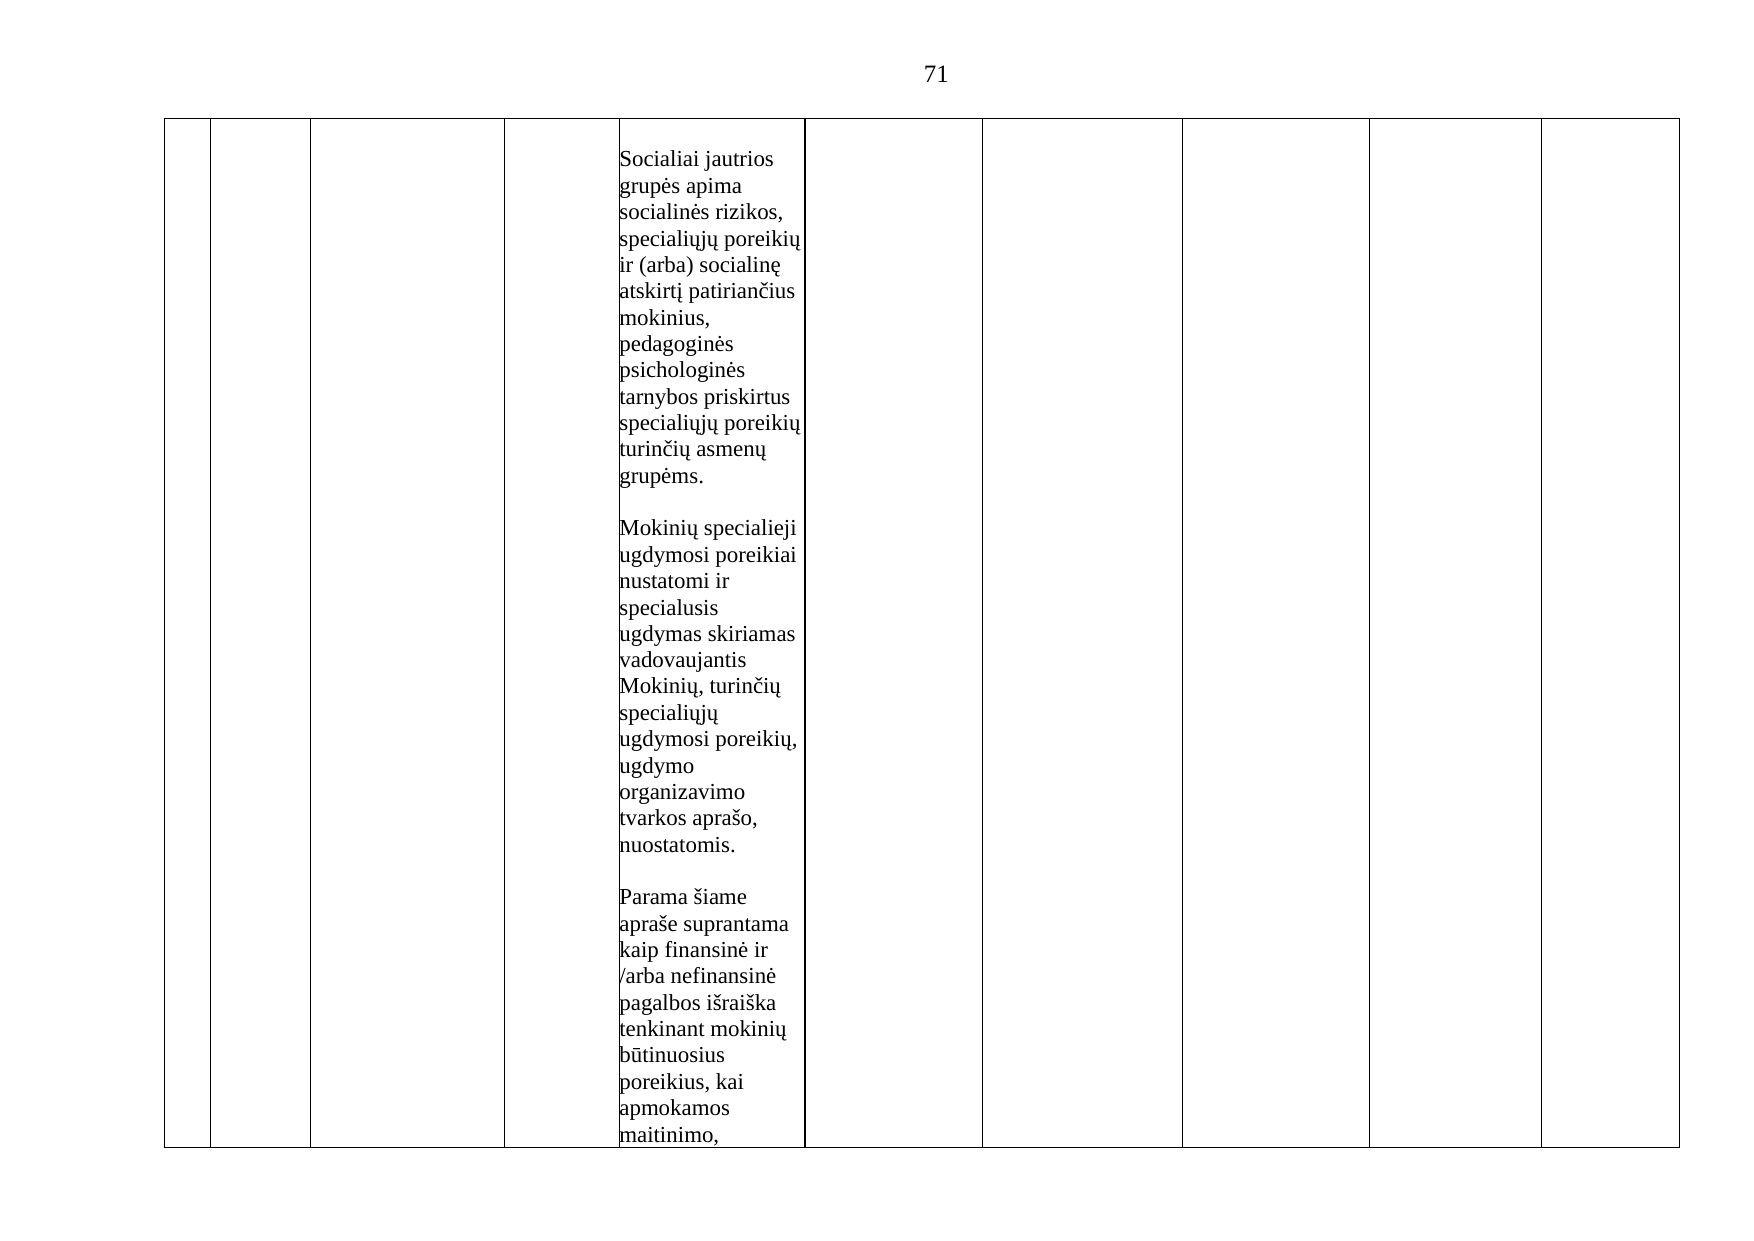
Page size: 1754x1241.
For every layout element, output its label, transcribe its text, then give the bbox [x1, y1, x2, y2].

table_cell [211, 119, 310, 1147]
table_cell Socialiai jautrios grupės apima socialinės rizikos, specialiųjų poreikių ir (arba) socialinę atskirtį patiriančius mokinius, pedagoginės psichologinės tarnybos priskirtus specialiųjų poreikių turinčių asmenų grupėms. Mokinių specialieji ugdymosi poreikiai nustatomi ir specialusis ugdymas skiriamas vadovaujantis Mokinių, turinčių specialiųjų ugdymosi poreikių, ugdymo organizavimo tvarkos aprašo, nuostatomis. Parama šiame apraše suprantama kaip finansinė ir /arba nefinansinė pagalbos išraiška tenkinant mokinių būtinuosius poreikius, kai apmokamos maitinimo, [620, 119, 804, 1147]
table_cell [806, 119, 982, 1147]
table_cell [505, 119, 619, 1147]
table_cell [165, 119, 210, 1147]
table_cell [983, 119, 1182, 1147]
table_cell [1183, 119, 1369, 1147]
table_cell [1542, 119, 1679, 1147]
table_cell [1370, 119, 1541, 1147]
table_cell [311, 119, 504, 1147]
